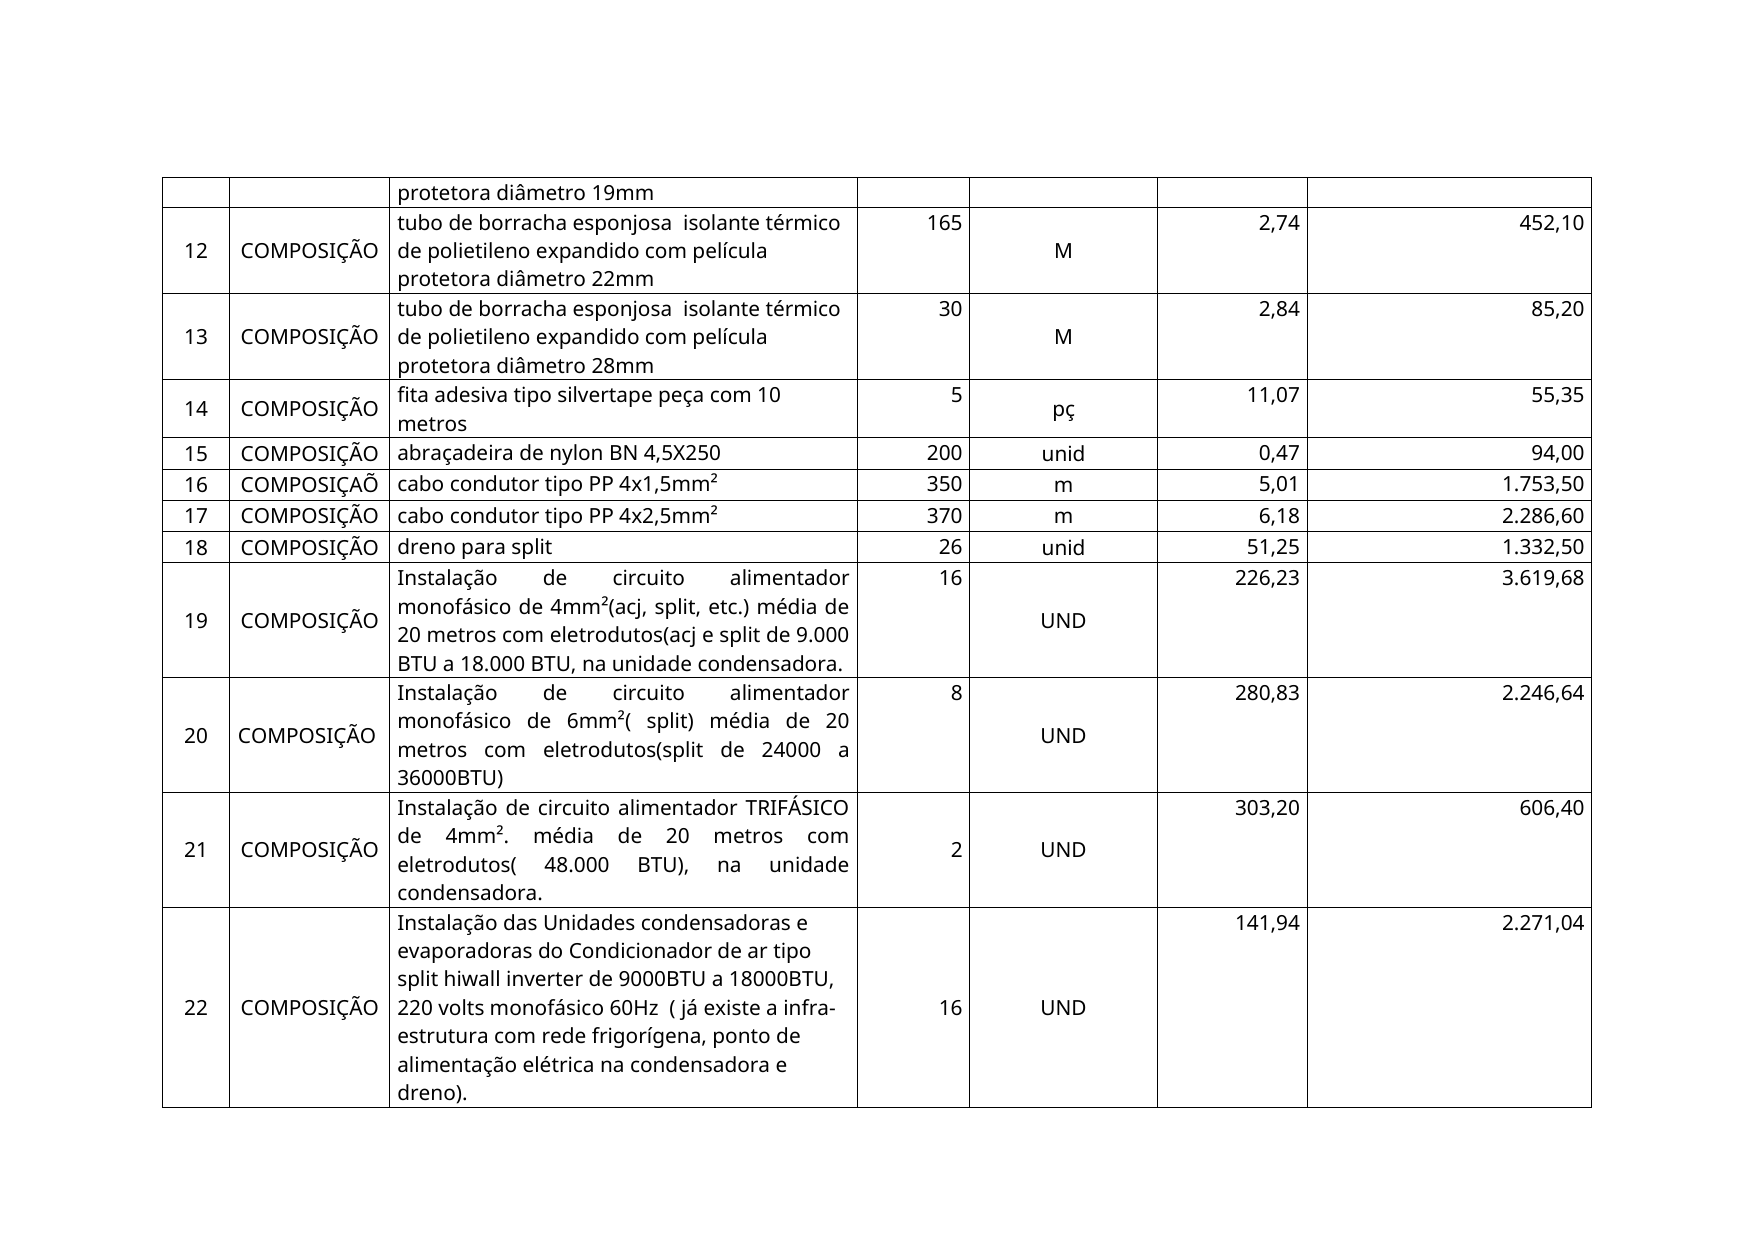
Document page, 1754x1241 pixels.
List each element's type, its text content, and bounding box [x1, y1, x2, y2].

table_cell 3.619,68 [1308, 563, 1591, 677]
table_cell abraçadeira de nylon BN 4,5X250 [390, 438, 857, 468]
table_cell unid [970, 438, 1157, 468]
table_cell pç [970, 380, 1157, 437]
table_cell cabo condutor tipo PP 4x1,5mm² [390, 470, 857, 500]
table_cell 280,83 [1158, 678, 1307, 792]
table_cell 2,74 [1158, 208, 1307, 293]
table_cell protetora diâmetro 19mm [390, 178, 857, 207]
table_cell m [970, 501, 1157, 531]
table_cell COMPOSIÇÃO [230, 532, 389, 562]
table_cell Instalação de circuito alimentador monofásico de 4mm²(acj, split, etc.) média de 20 metros com eletrodutos(acj e split de 9.000 BTU a 18.000 BTU, na unidade condensadora. [390, 563, 857, 677]
table_cell [230, 178, 389, 207]
table_cell 18 [163, 532, 229, 562]
table_cell 16 [858, 563, 969, 677]
table_cell M [970, 208, 1157, 293]
table_cell unid [970, 532, 1157, 562]
table_cell M [970, 294, 1157, 379]
table_cell COMPOSIÇÃO [230, 294, 389, 379]
table_cell 5 [858, 380, 969, 437]
table_cell 1.753,50 [1308, 470, 1591, 500]
table_cell 16 [858, 908, 969, 1107]
table_cell COMPOSIÇÃO [230, 563, 389, 677]
table_cell UND [970, 678, 1157, 792]
table_cell 11,07 [1158, 380, 1307, 437]
table_cell 0,47 [1158, 438, 1307, 468]
table_cell 2.286,60 [1308, 501, 1591, 531]
table_cell 370 [858, 501, 969, 531]
table_cell COMPOSIÇÃO [230, 908, 389, 1107]
table_cell COMPOSIÇÃO [230, 208, 389, 293]
table_cell 16 [163, 470, 229, 500]
table_cell 17 [163, 501, 229, 531]
table_cell 165 [858, 208, 969, 293]
table_cell 85,20 [1308, 294, 1591, 379]
table_cell Instalação de circuito alimentador TRIFÁSICO de 4mm². média de 20 metros com eletrodutos( 48.000 BTU), na unidade condensadora. [390, 793, 857, 907]
table_cell 30 [858, 294, 969, 379]
table_cell 14 [163, 380, 229, 437]
table_cell UND [970, 793, 1157, 907]
table_cell 22 [163, 908, 229, 1107]
table_cell [858, 178, 969, 207]
table_cell m [970, 470, 1157, 500]
table_cell cabo condutor tipo PP 4x2,5mm² [390, 501, 857, 531]
table_cell fita adesiva tipo silvertape peça com 10 metros [390, 380, 857, 437]
table_cell COMPOSIÇÃO [230, 438, 389, 468]
table_cell Instalação de circuito alimentador monofásico de 6mm²( split) média de 20 metros com eletrodutos(split de 24000 a 36000BTU) [390, 678, 857, 792]
table_cell 1.332,50 [1308, 532, 1591, 562]
table_cell 94,00 [1308, 438, 1591, 468]
table_cell 606,40 [1308, 793, 1591, 907]
table_cell 19 [163, 563, 229, 677]
table_cell 20 [163, 678, 229, 792]
table_cell 8 [858, 678, 969, 792]
table_cell 200 [858, 438, 969, 468]
table_cell dreno para split [390, 532, 857, 562]
table_cell COMPOSIÇÃO [230, 793, 389, 907]
table_cell UND [970, 563, 1157, 677]
table_cell 350 [858, 470, 969, 500]
table_cell [163, 178, 229, 207]
table_cell 2,84 [1158, 294, 1307, 379]
table_cell 15 [163, 438, 229, 468]
table_cell 5,01 [1158, 470, 1307, 500]
table_cell 226,23 [1158, 563, 1307, 677]
table_cell 141,94 [1158, 908, 1307, 1107]
table_cell tubo de borracha esponjosa isolante térmico de polietileno expandido com película protetora diâmetro 28mm [390, 294, 857, 379]
table_cell [970, 178, 1157, 207]
table_cell COMPOSIÇÃO [230, 501, 389, 531]
table_cell 6,18 [1158, 501, 1307, 531]
table_cell 2.246,64 [1308, 678, 1591, 792]
table_cell 2 [858, 793, 969, 907]
table_cell UND [970, 908, 1157, 1107]
table_cell 12 [163, 208, 229, 293]
table_cell 51,25 [1158, 532, 1307, 562]
table_cell 452,10 [1308, 208, 1591, 293]
table_cell COMPOSIÇAÕ [230, 470, 389, 500]
table_cell [1308, 178, 1591, 207]
table_cell COMPOSIÇÃO [230, 380, 389, 437]
table_cell 55,35 [1308, 380, 1591, 437]
table_cell Instalação das Unidades condensadoras e evaporadoras do Condicionador de ar tipo split hiwall inverter de 9000BTU a 18000BTU, 220 volts monofásico 60Hz ( já existe a infra-estrutura com rede frigorígena, ponto de alimentação elétrica na condensadora e dreno). [390, 908, 857, 1107]
table_cell [1158, 178, 1307, 207]
table_cell 2.271,04 [1308, 908, 1591, 1107]
table_cell COMPOSIÇÃO [230, 678, 389, 792]
table_cell 13 [163, 294, 229, 379]
table_cell 21 [163, 793, 229, 907]
table_cell 26 [858, 532, 969, 562]
table_cell 303,20 [1158, 793, 1307, 907]
table_cell tubo de borracha esponjosa isolante térmico de polietileno expandido com película protetora diâmetro 22mm [390, 208, 857, 293]
